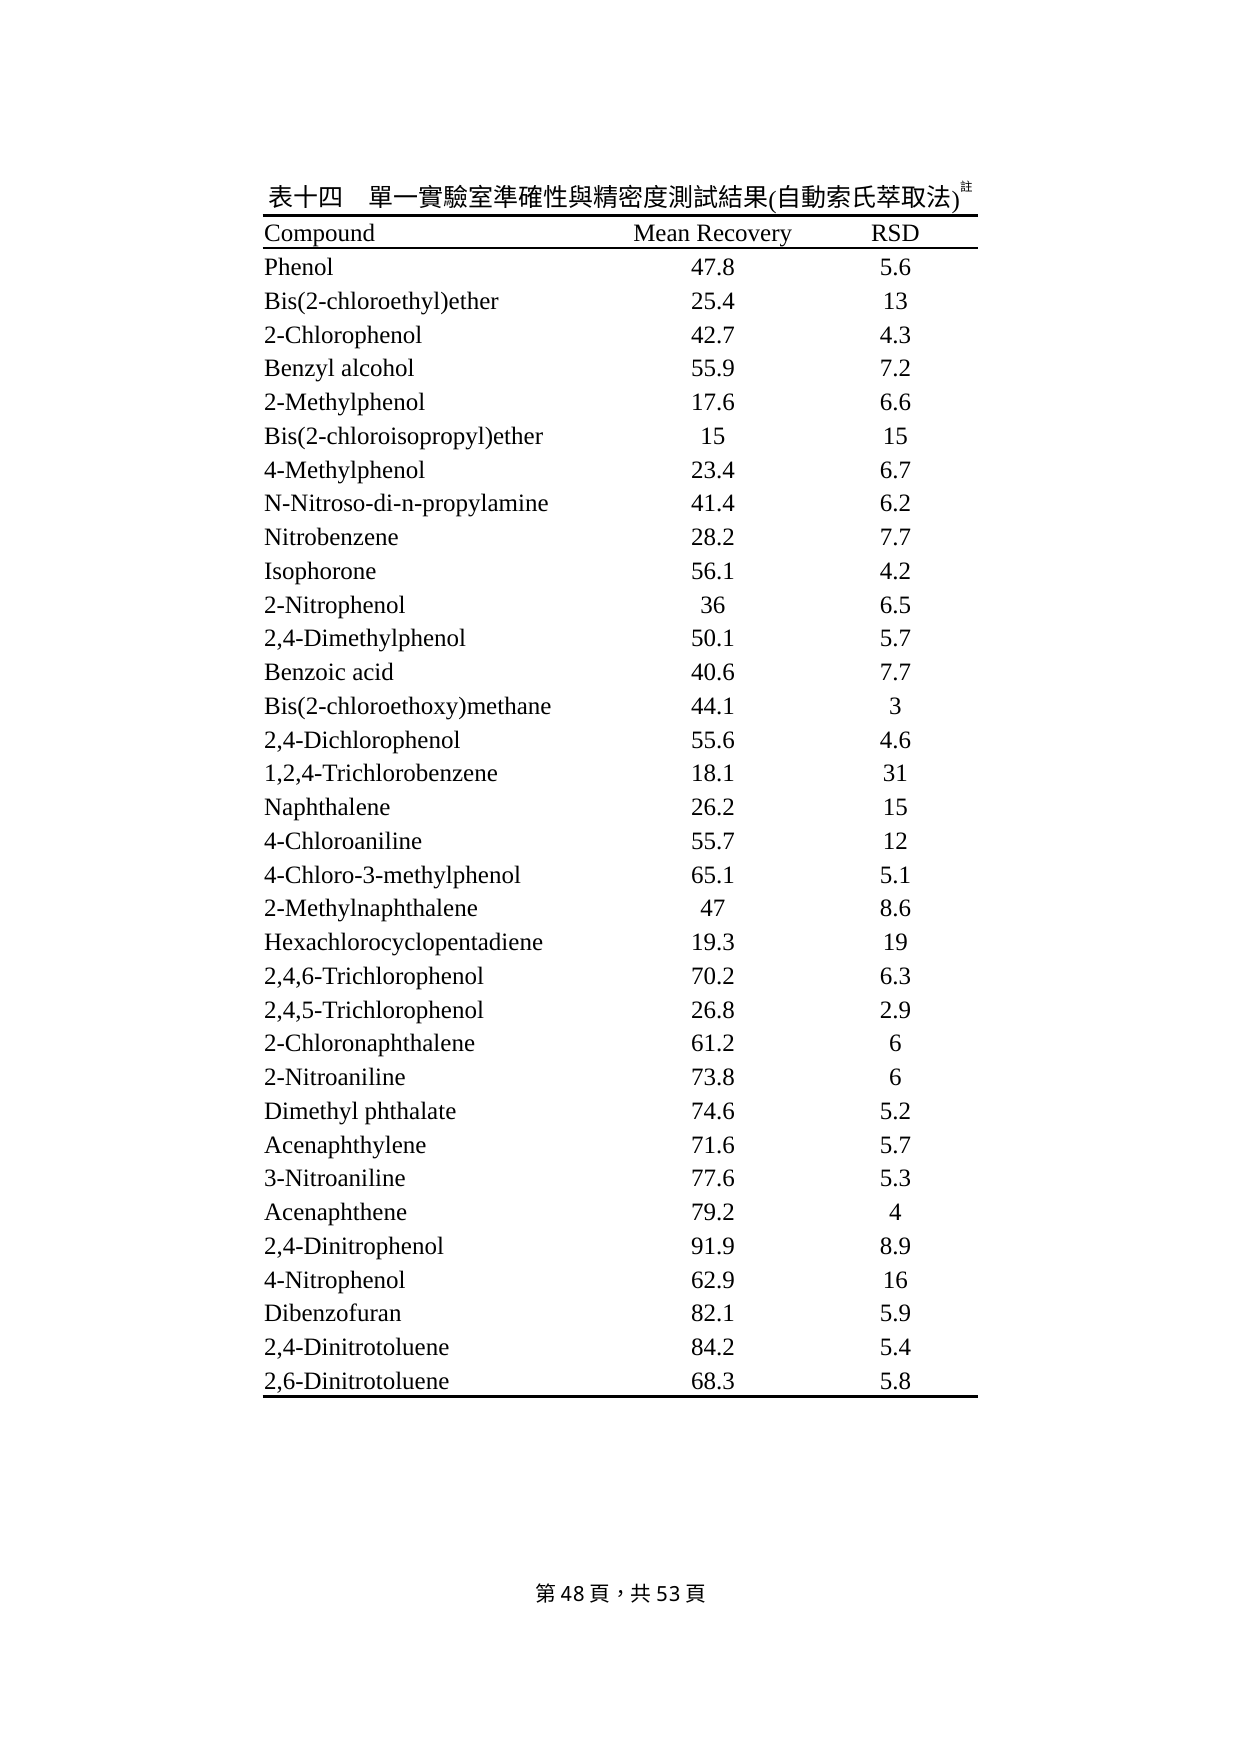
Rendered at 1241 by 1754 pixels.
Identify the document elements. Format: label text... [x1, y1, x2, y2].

table_cell 6.2 [813, 484, 978, 517]
table_cell 3 [813, 686, 978, 720]
table_cell 2-Methylnaphthalene [263, 889, 613, 922]
table_cell 5.6 [813, 249, 978, 281]
table_cell 26.8 [613, 990, 813, 1023]
table_cell 1,2,4-Trichlorobenzene [263, 754, 613, 787]
table_cell 4.2 [813, 551, 978, 585]
table_cell 19 [813, 922, 978, 956]
table_cell 36 [613, 585, 813, 618]
table_cell 73.8 [613, 1057, 813, 1091]
table_cell 2.9 [813, 990, 978, 1023]
table_cell 40.6 [613, 652, 813, 686]
table_cell 50.1 [613, 619, 813, 652]
table_cell 17.6 [613, 382, 813, 416]
table_cell 15 [813, 787, 978, 821]
table_cell Nitrobenzene [263, 517, 613, 551]
table_cell 13 [813, 281, 978, 315]
table_cell 4.6 [813, 720, 978, 753]
table_cell 2,4,5-Trichlorophenol [263, 990, 613, 1023]
table_cell 5.1 [813, 855, 978, 888]
table_cell 2,4-Dimethylphenol [263, 619, 613, 652]
table_cell 4 [813, 1192, 978, 1226]
table_cell 2-Chloronaphthalene [263, 1024, 613, 1057]
table_cell 4-Chloro-3-methylphenol [263, 855, 613, 888]
table_cell 47.8 [613, 249, 813, 281]
table_cell 28.2 [613, 517, 813, 551]
table_cell N-Nitroso-di-n-propylamine [263, 484, 613, 517]
table_cell 61.2 [613, 1024, 813, 1057]
table_cell 5.2 [813, 1091, 978, 1125]
table_cell 15 [813, 416, 978, 450]
table_header Compound [263, 217, 613, 247]
table_cell 2,4-Dinitrotoluene [263, 1327, 613, 1361]
table_cell 84.2 [613, 1327, 813, 1361]
table_cell Bis(2-chloroethyl)ether [263, 281, 613, 315]
table_cell 31 [813, 754, 978, 787]
table_cell 55.9 [613, 349, 813, 382]
text 表十四 單一實驗室準確性與精密度測試結果(自動索氏萃取法)註 [148, 177, 1092, 213]
table_cell 4-Methylphenol [263, 450, 613, 483]
table_cell 4-Chloroaniline [263, 821, 613, 855]
table_cell 56.1 [613, 551, 813, 585]
table_cell 82.1 [613, 1294, 813, 1327]
table_cell 2,4-Dichlorophenol [263, 720, 613, 753]
table_cell Acenaphthylene [263, 1125, 613, 1158]
table_cell 79.2 [613, 1192, 813, 1226]
table_cell 26.2 [613, 787, 813, 821]
table_cell 68.3 [613, 1361, 813, 1395]
table_cell Isophorone [263, 551, 613, 585]
table_cell 71.6 [613, 1125, 813, 1158]
table_cell 6.5 [813, 585, 978, 618]
table_cell 47 [613, 889, 813, 922]
table_cell 4-Nitrophenol [263, 1260, 613, 1293]
table_cell 5.4 [813, 1327, 978, 1361]
table_cell 44.1 [613, 686, 813, 720]
table_cell 4.3 [813, 315, 978, 348]
table_cell 2,6-Dinitrotoluene [263, 1361, 613, 1395]
table_cell 7.7 [813, 517, 978, 551]
table_cell 18.1 [613, 754, 813, 787]
table_cell 5.7 [813, 619, 978, 652]
table_cell 8.6 [813, 889, 978, 922]
table_cell 12 [813, 821, 978, 855]
table_cell Dimethyl phthalate [263, 1091, 613, 1125]
table_cell 23.4 [613, 450, 813, 483]
table_cell 6.7 [813, 450, 978, 483]
table_cell 5.9 [813, 1294, 978, 1327]
table_cell 15 [613, 416, 813, 450]
table_cell 2-Chlorophenol [263, 315, 613, 348]
table_cell 7.2 [813, 349, 978, 382]
table_cell 2-Nitrophenol [263, 585, 613, 618]
table_cell 2-Methylphenol [263, 382, 613, 416]
table_cell 6 [813, 1057, 978, 1091]
table_cell Benzoic acid [263, 652, 613, 686]
table_cell 5.7 [813, 1125, 978, 1158]
table_cell 55.7 [613, 821, 813, 855]
table_cell Benzyl alcohol [263, 349, 613, 382]
table_cell Dibenzofuran [263, 1294, 613, 1327]
table_cell 70.2 [613, 956, 813, 990]
table_cell Phenol [263, 249, 613, 281]
table_cell 25.4 [613, 281, 813, 315]
table_cell 65.1 [613, 855, 813, 888]
table_cell Hexachlorocyclopentadiene [263, 922, 613, 956]
table_cell Naphthalene [263, 787, 613, 821]
table_cell Bis(2-chloroethoxy)methane [263, 686, 613, 720]
table_cell 77.6 [613, 1159, 813, 1192]
table_cell 6.3 [813, 956, 978, 990]
table_cell 16 [813, 1260, 978, 1293]
table_cell 19.3 [613, 922, 813, 956]
table_cell 5.8 [813, 1361, 978, 1395]
table_cell 74.6 [613, 1091, 813, 1125]
table_cell 2,4-Dinitrophenol [263, 1226, 613, 1260]
table_cell 2-Nitroaniline [263, 1057, 613, 1091]
table_cell 41.4 [613, 484, 813, 517]
table_cell 62.9 [613, 1260, 813, 1293]
table_cell 55.6 [613, 720, 813, 753]
table_cell 6 [813, 1024, 978, 1057]
table_cell Bis(2-chloroisopropyl)ether [263, 416, 613, 450]
table_cell 8.9 [813, 1226, 978, 1260]
table_cell 5.3 [813, 1159, 978, 1192]
table_header Mean Recovery [613, 217, 813, 247]
table_cell 7.7 [813, 652, 978, 686]
table_cell 91.9 [613, 1226, 813, 1260]
table_cell 42.7 [613, 315, 813, 348]
table_cell 6.6 [813, 382, 978, 416]
table_cell Acenaphthene [263, 1192, 613, 1226]
table_cell 2,4,6-Trichlorophenol [263, 956, 613, 990]
table_cell 3-Nitroaniline [263, 1159, 613, 1192]
table_header RSD [813, 217, 978, 247]
